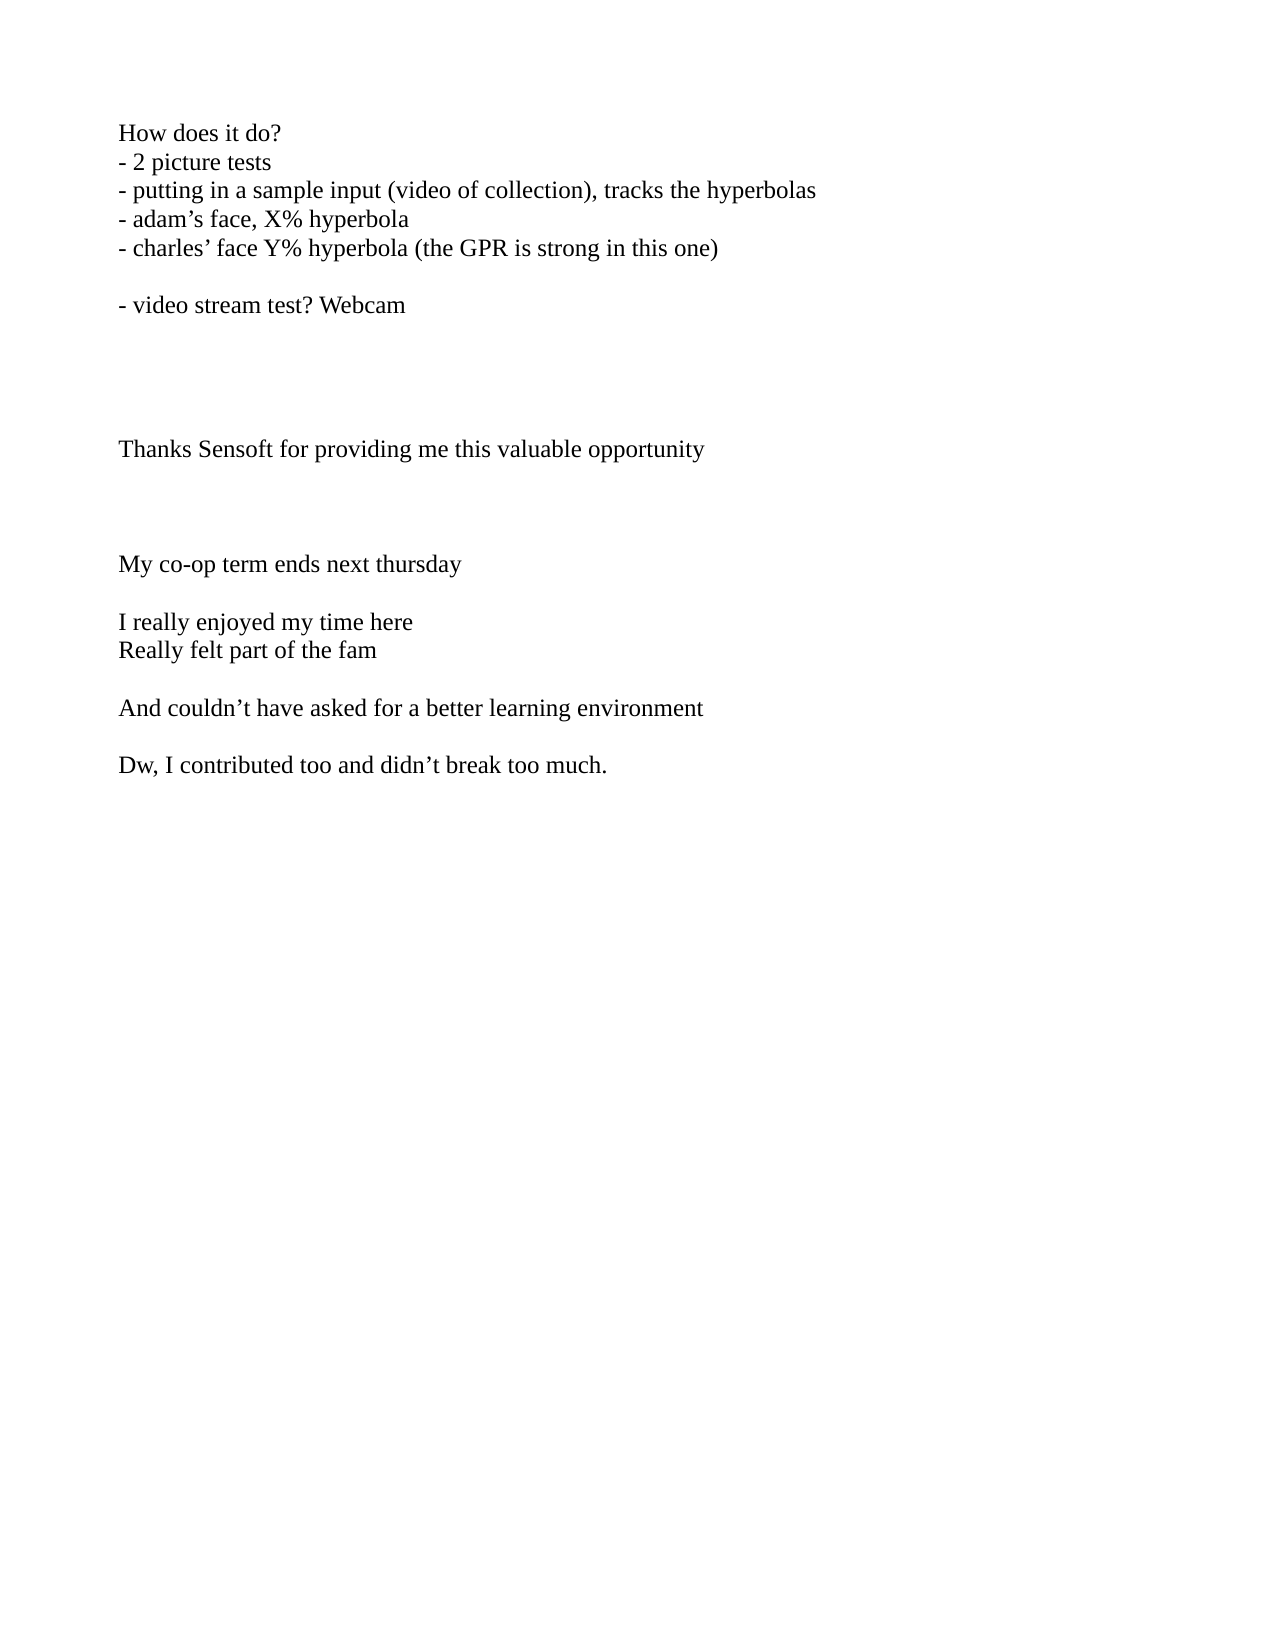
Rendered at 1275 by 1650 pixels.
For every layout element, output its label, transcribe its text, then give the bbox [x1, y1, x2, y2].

text - video stream test? Webcam [118, 291, 1157, 319]
text - 2 picture tests [118, 147, 1157, 176]
text Thanks Sensoft for providing me this valuable opportunity [118, 434, 1157, 463]
text - charles’ face Y% hyperbola (the GPR is strong in this one) [118, 233, 1157, 262]
text Dw, I contributed too and didn’t break too much. [118, 751, 1157, 779]
text - adam’s face, X% hyperbola [118, 204, 1157, 233]
text I really enjoyed my time here [118, 607, 1157, 636]
text - putting in a sample input (video of collection), tracks the hyperbolas [118, 176, 1157, 204]
text My co-op term ends next thursday [118, 549, 1157, 578]
text How does it do? [118, 118, 1157, 147]
text Really felt part of the fam [118, 636, 1157, 664]
text And couldn’t have asked for a better learning environment [118, 693, 1157, 722]
